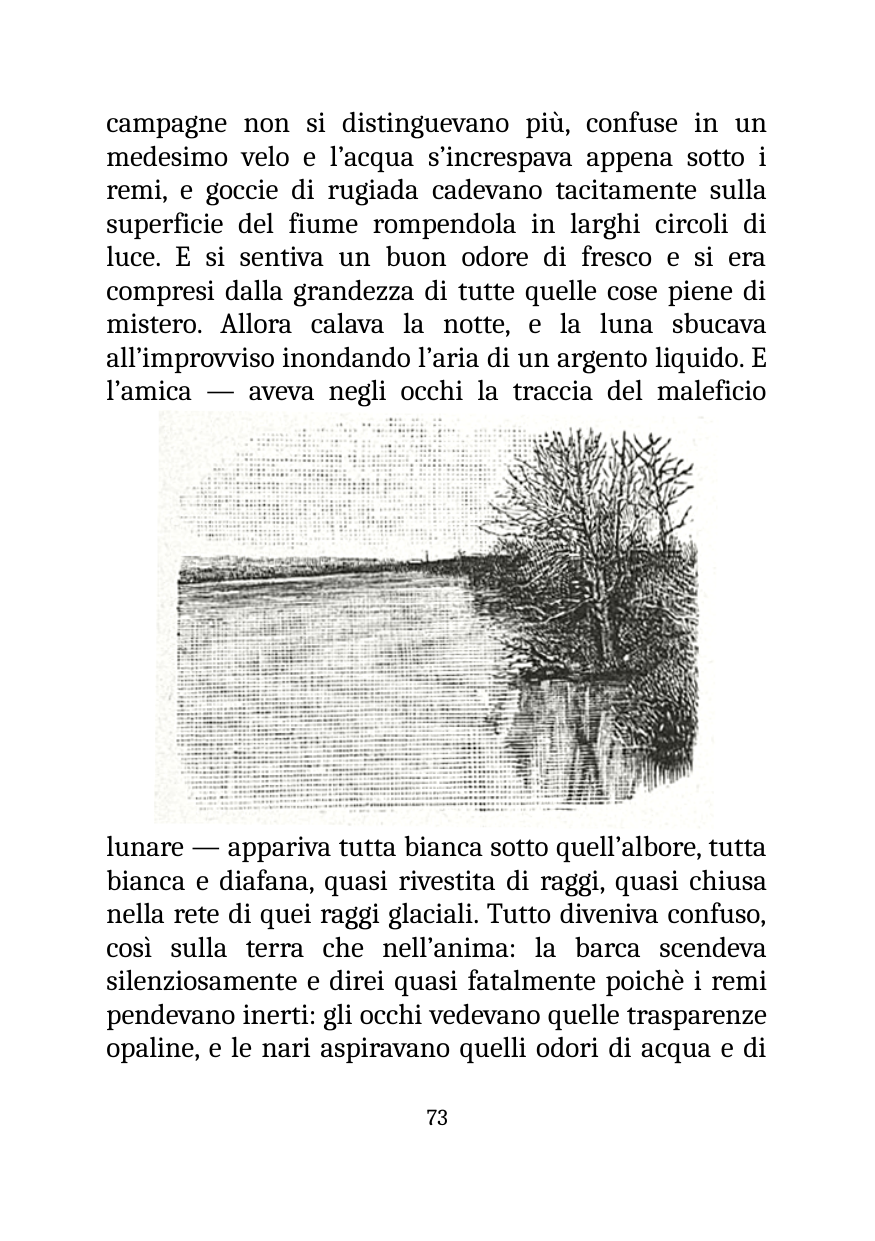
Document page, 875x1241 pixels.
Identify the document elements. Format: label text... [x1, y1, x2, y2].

text campagne non si distinguevano più, confuse in un medesimo velo e l’acqua s’increspava appena sotto i remi, e goccie di rugiada cadevano tacitamente sulla superficie del fiume rompendola in larghi circoli di luce. E si sentiva un buon odore di fresco e si era compresi dalla grandezza di tutte quelle cose piene di mistero. Allora calava la notte, e la luna sbucava all’improvviso inondando l’aria di un argento liquido. E l’amica — aveva negli occhi la traccia del maleficio lunare — appariva tutta bianca sotto quell’albore, tutta bianca e diafana, quasi rivestita di raggi, quasi chiusa nella rete di quei raggi glaciali. Tutto diveniva confuso, così sulla terra che nell’anima: la barca scendeva silenziosamente e direi quasi fatalmente poichè i remi pendevano inerti: gli occhi vedevano quelle trasparenze opaline, e le nari aspiravano quelli odori di acqua e di [106, 106, 768, 1065]
